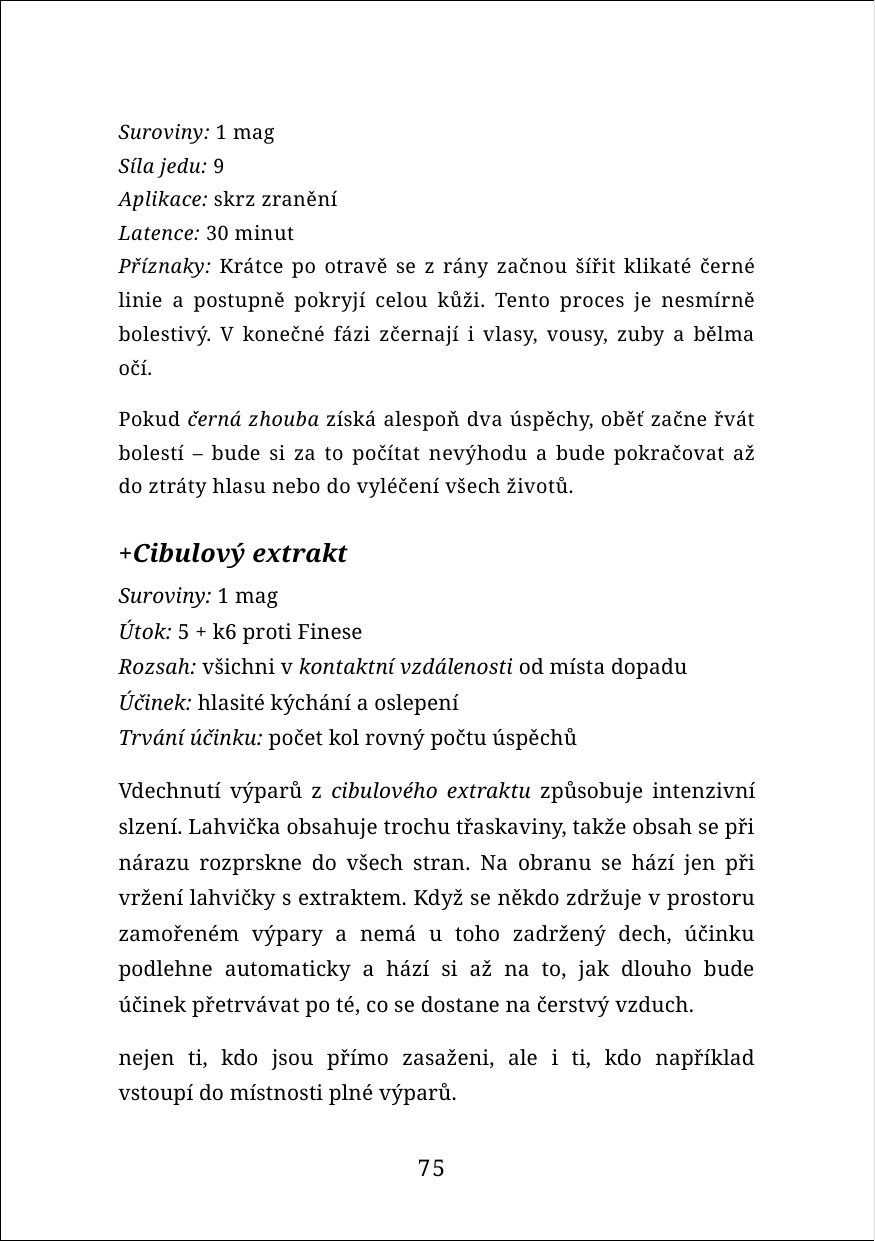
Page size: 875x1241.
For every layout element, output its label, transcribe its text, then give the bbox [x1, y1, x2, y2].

text Suroviny: 1 mag Útok: 5 + k6 proti Finese Rozsah: všichni v kontaktní vzdálenosti od místa dopadu Účinek: hlasité kýchání a oslepení Trvání účinku: počet kol rovný počtu úspěchů [118, 581, 756, 752]
text Suroviny: 1 mag Síla jedu: 9 Aplikace: skrz zranění Latence: 30 minut Příznaky: Krátce po otravě se z rány začnou šířit klikaté černé linie a postupně pokryjí celou kůži. Tento proces je nesmírně bolestivý. V konečné fázi zčernají i vlasy, vousy, zuby a bělma očí. [118, 118, 756, 381]
text nejen ti, kdo jsou přímo zasaženi, ale i ti, kdo například vstoupí do místnosti plné výparů. [118, 1043, 756, 1107]
subtitle +Cibulový extrakt [118, 536, 756, 569]
text Vdechnutí výparů z cibulového extraktu způsobuje intenzivní slzení. Lahvička obsahuje trochu třaskaviny, takže obsah se při nárazu rozprskne do všech stran. Na obranu se hází jen při vržení lahvičky s extraktem. Když se někdo zdržuje v prostoru zamořeném výpary a nemá u toho zadržený dech, účinku podlehne automaticky a hází si až na to, jak dlouho bude účinek přetrvávat po té, co se dostane na čerstvý vzduch. [118, 777, 756, 1018]
text Pokud černá zhouba získá alespoň dva úspěchy, oběť začne řvát bolestí – bude si za to počítat nevýhodu a bude pokračovat až do ztráty hlasu nebo do vyléčení všech životů. [118, 405, 756, 499]
